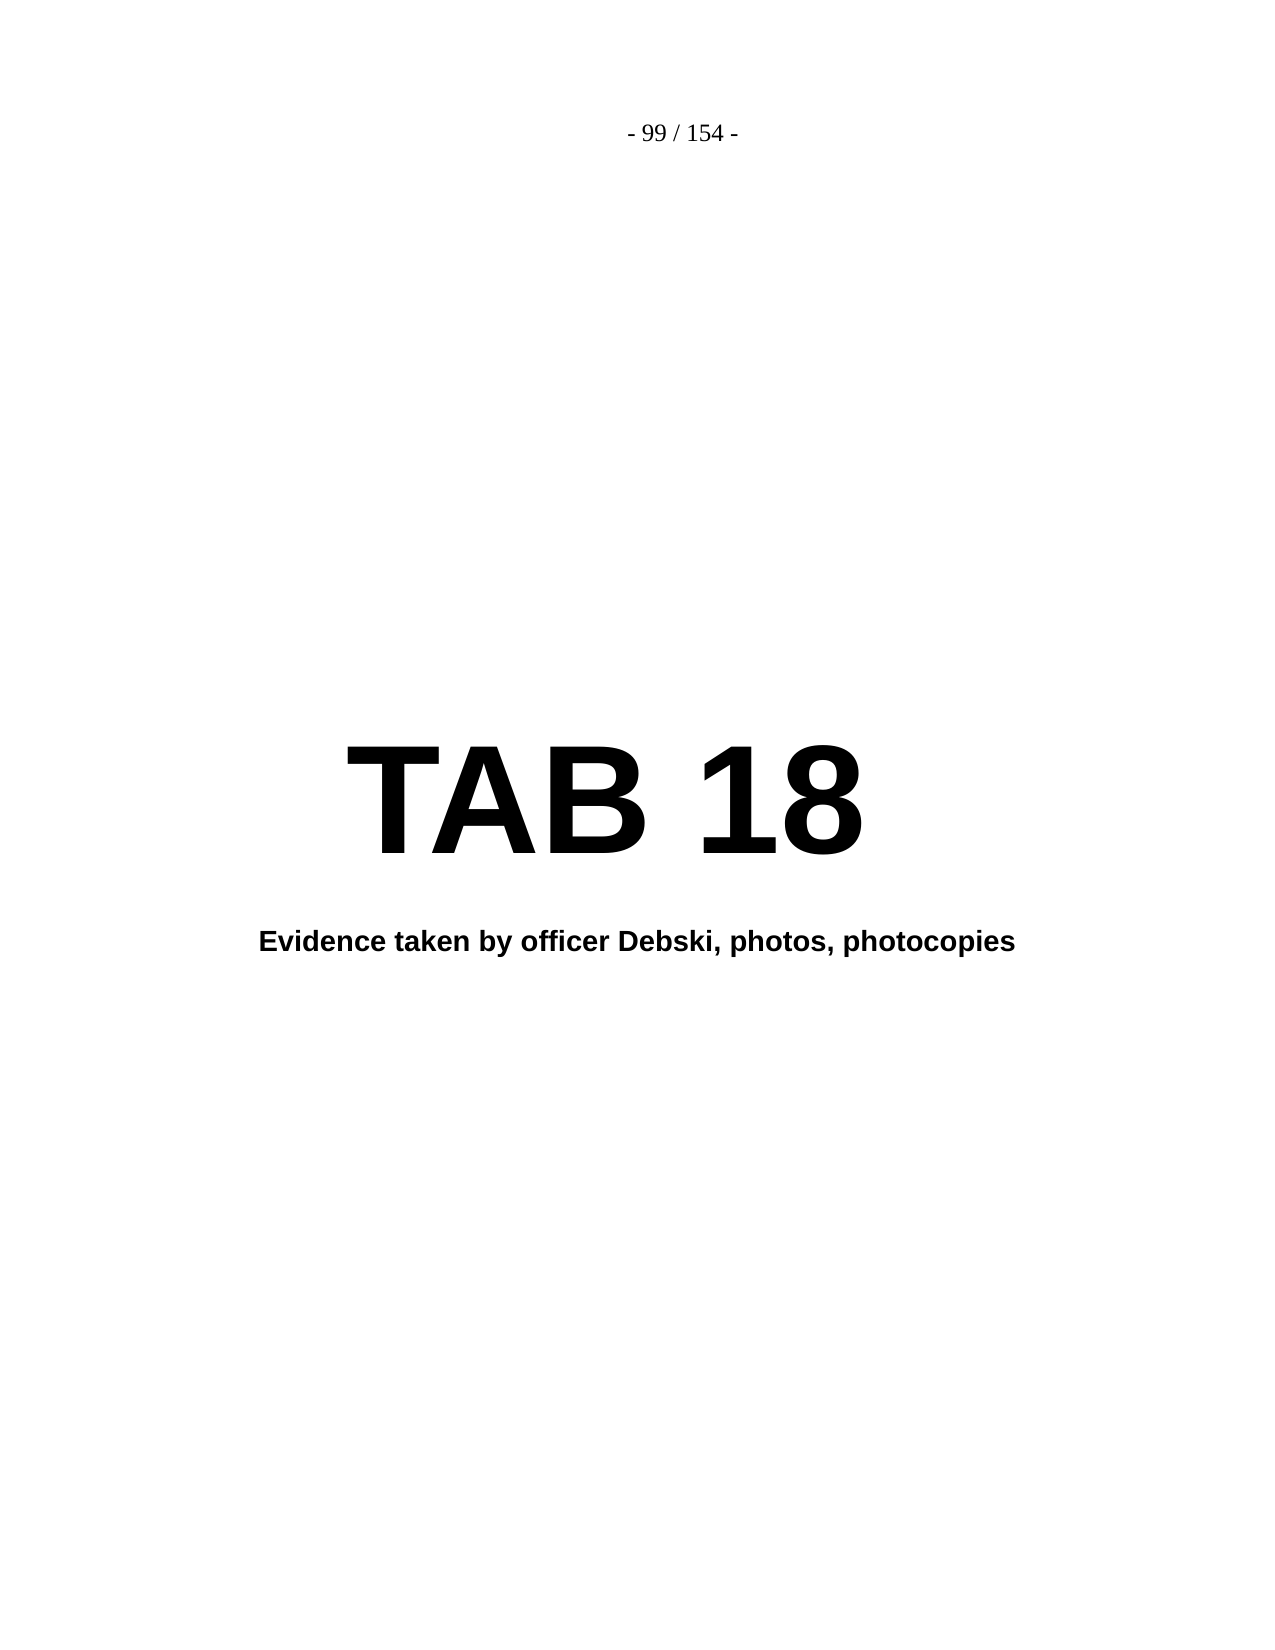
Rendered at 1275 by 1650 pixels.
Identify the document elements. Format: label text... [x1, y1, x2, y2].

subtitle Evidence taken by officer Debski, photos, photocopies [118, 924, 1157, 957]
